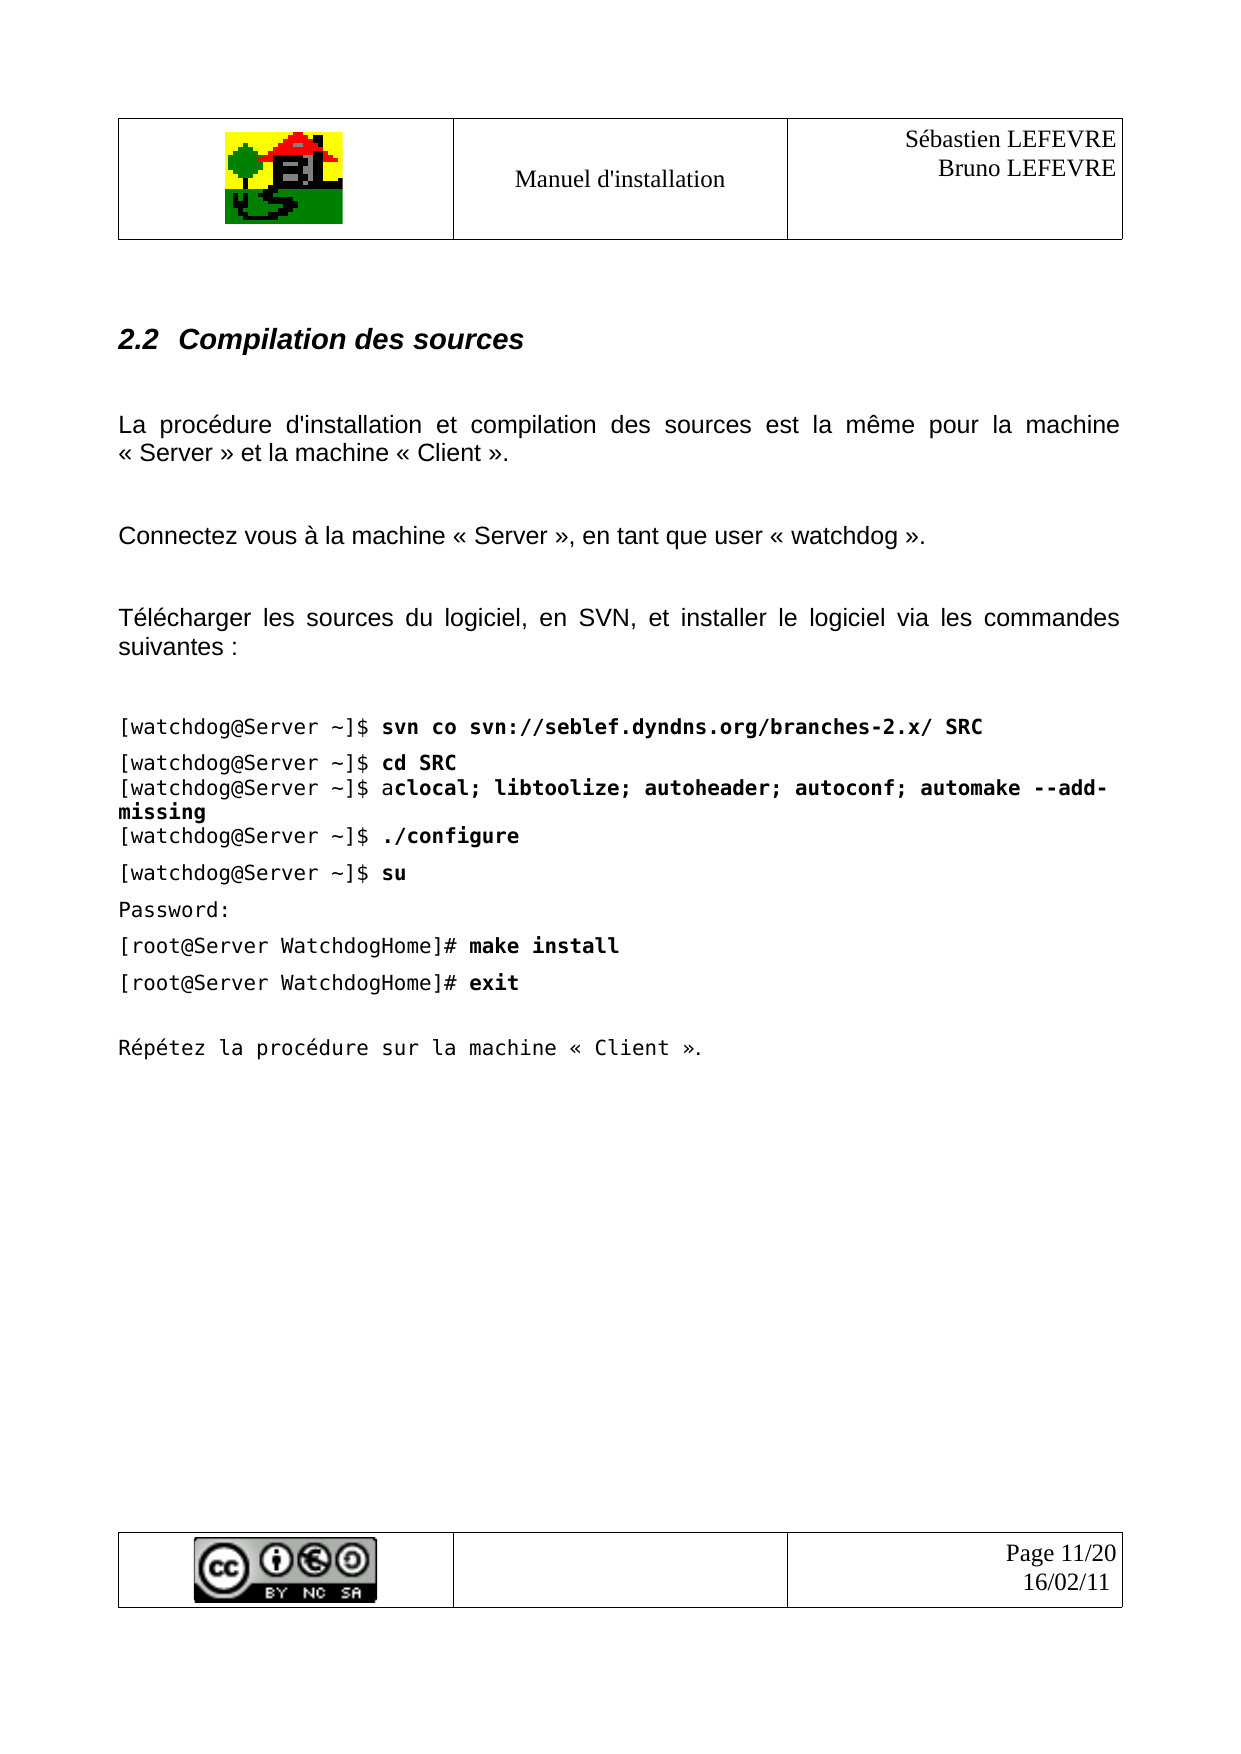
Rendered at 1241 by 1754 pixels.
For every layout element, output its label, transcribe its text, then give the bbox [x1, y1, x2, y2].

picture [193, 1537, 378, 1603]
text Connectez vous à la machine « Server », en tant que user « watchdog ». [118, 521, 1122, 550]
text [watchdog@Server ~]$ ./configure [118, 824, 1122, 848]
text [watchdog@Server ~]$ aclocal; libtoolize; autoheader; autoconf; automake --add-missing [118, 776, 1122, 824]
text [root@Server WatchdogHome]# exit [118, 971, 1122, 996]
text [watchdog@Server ~]$ cd SRC [118, 751, 1122, 776]
text La procédure d'installation et compilation des sources est la même pour la machine « Server » et la machine « Client ». [118, 410, 1122, 467]
picture [225, 132, 343, 224]
subtitle Compilation des sources [118, 322, 1122, 356]
text Password: [118, 898, 1122, 922]
text Télécharger les sources du logiciel, en SVN, et installer le logiciel via les commandes suivantes : [118, 603, 1122, 661]
text [watchdog@Server ~]$ svn co svn://seblef.dyndns.org/branches-2.x/ SRC [118, 715, 1122, 739]
text [root@Server WatchdogHome]# make install [118, 934, 1122, 959]
text Répétez la procédure sur la machine « Client ». [118, 1032, 1122, 1061]
text [watchdog@Server ~]$ su [118, 861, 1122, 885]
